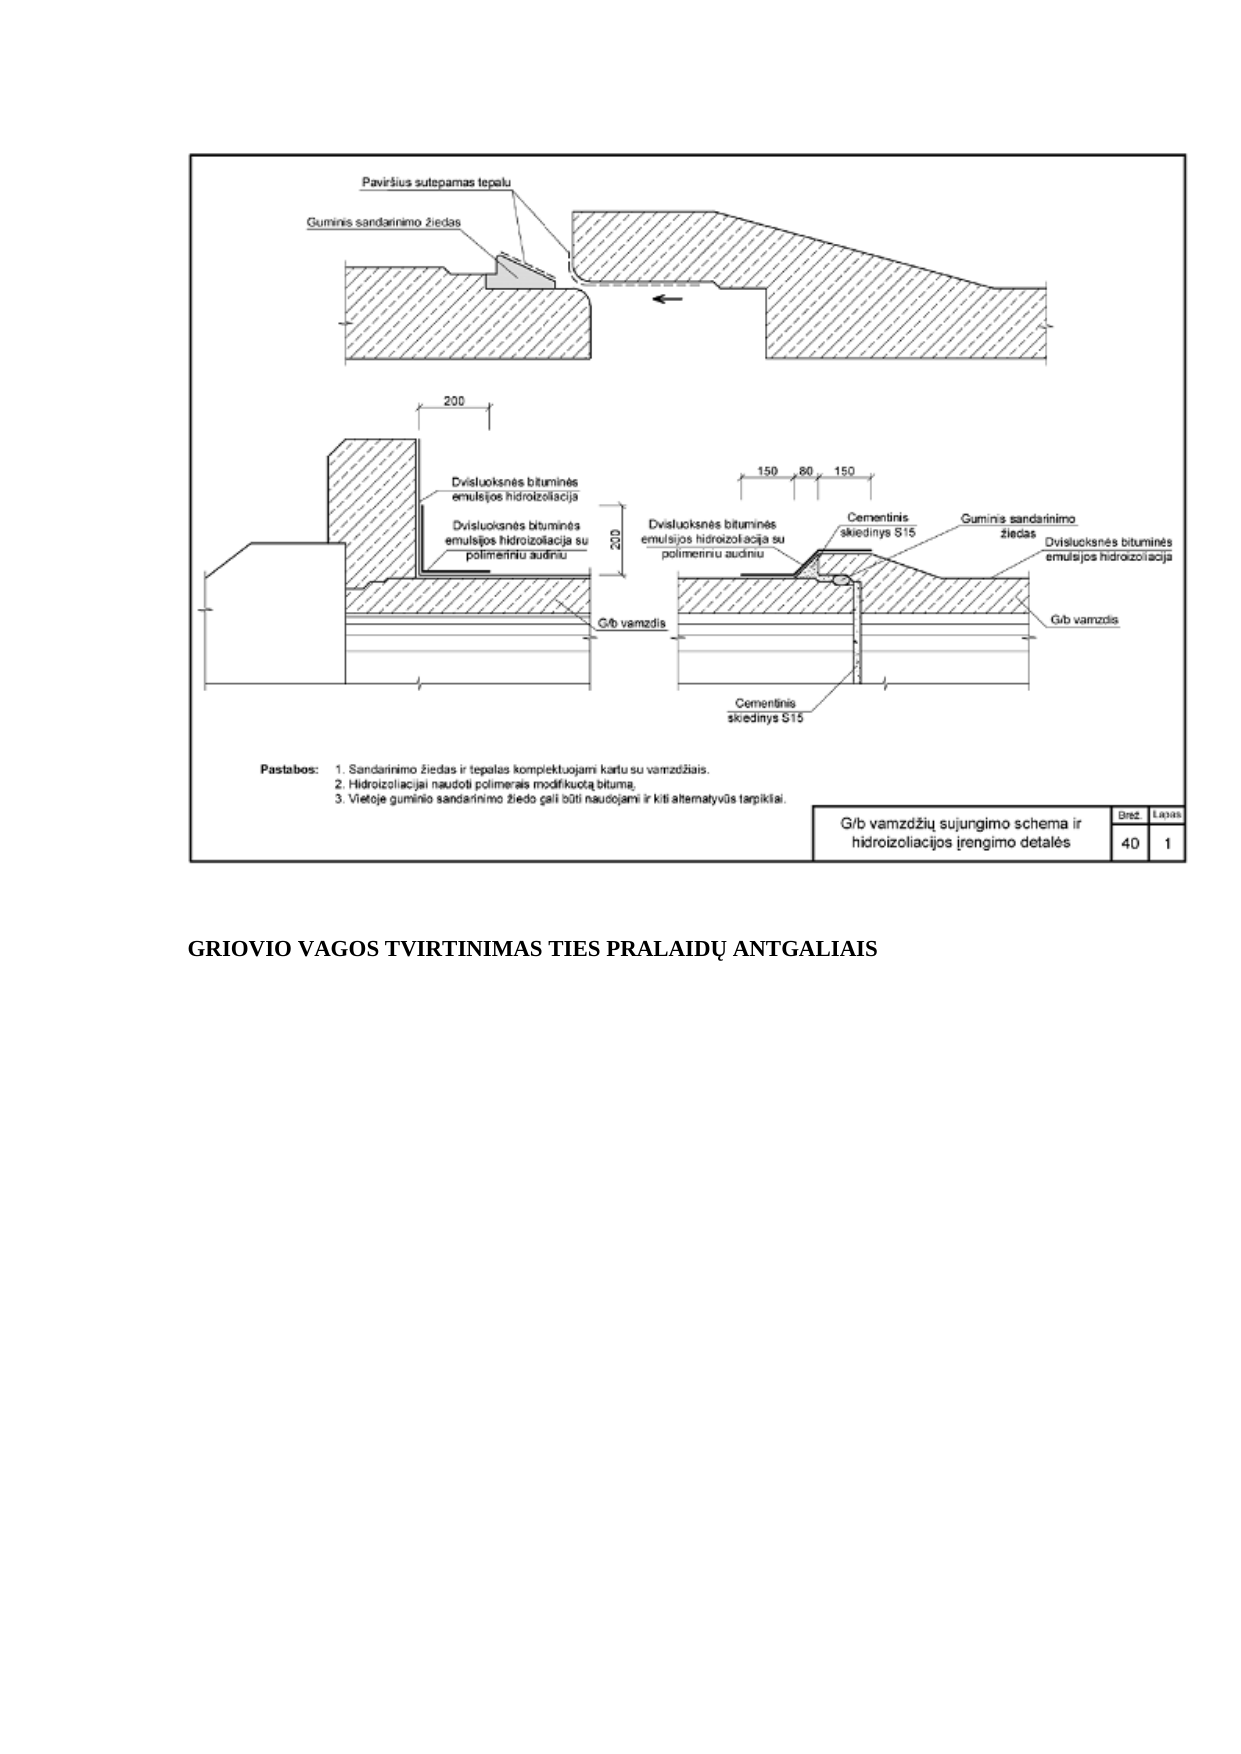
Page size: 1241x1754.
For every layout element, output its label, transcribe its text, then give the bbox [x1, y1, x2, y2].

text GRIOVIO VAGOS TVIRTINIMAS TIES PRALAIDŲ ANTGALIAIS [187, 935, 1053, 962]
